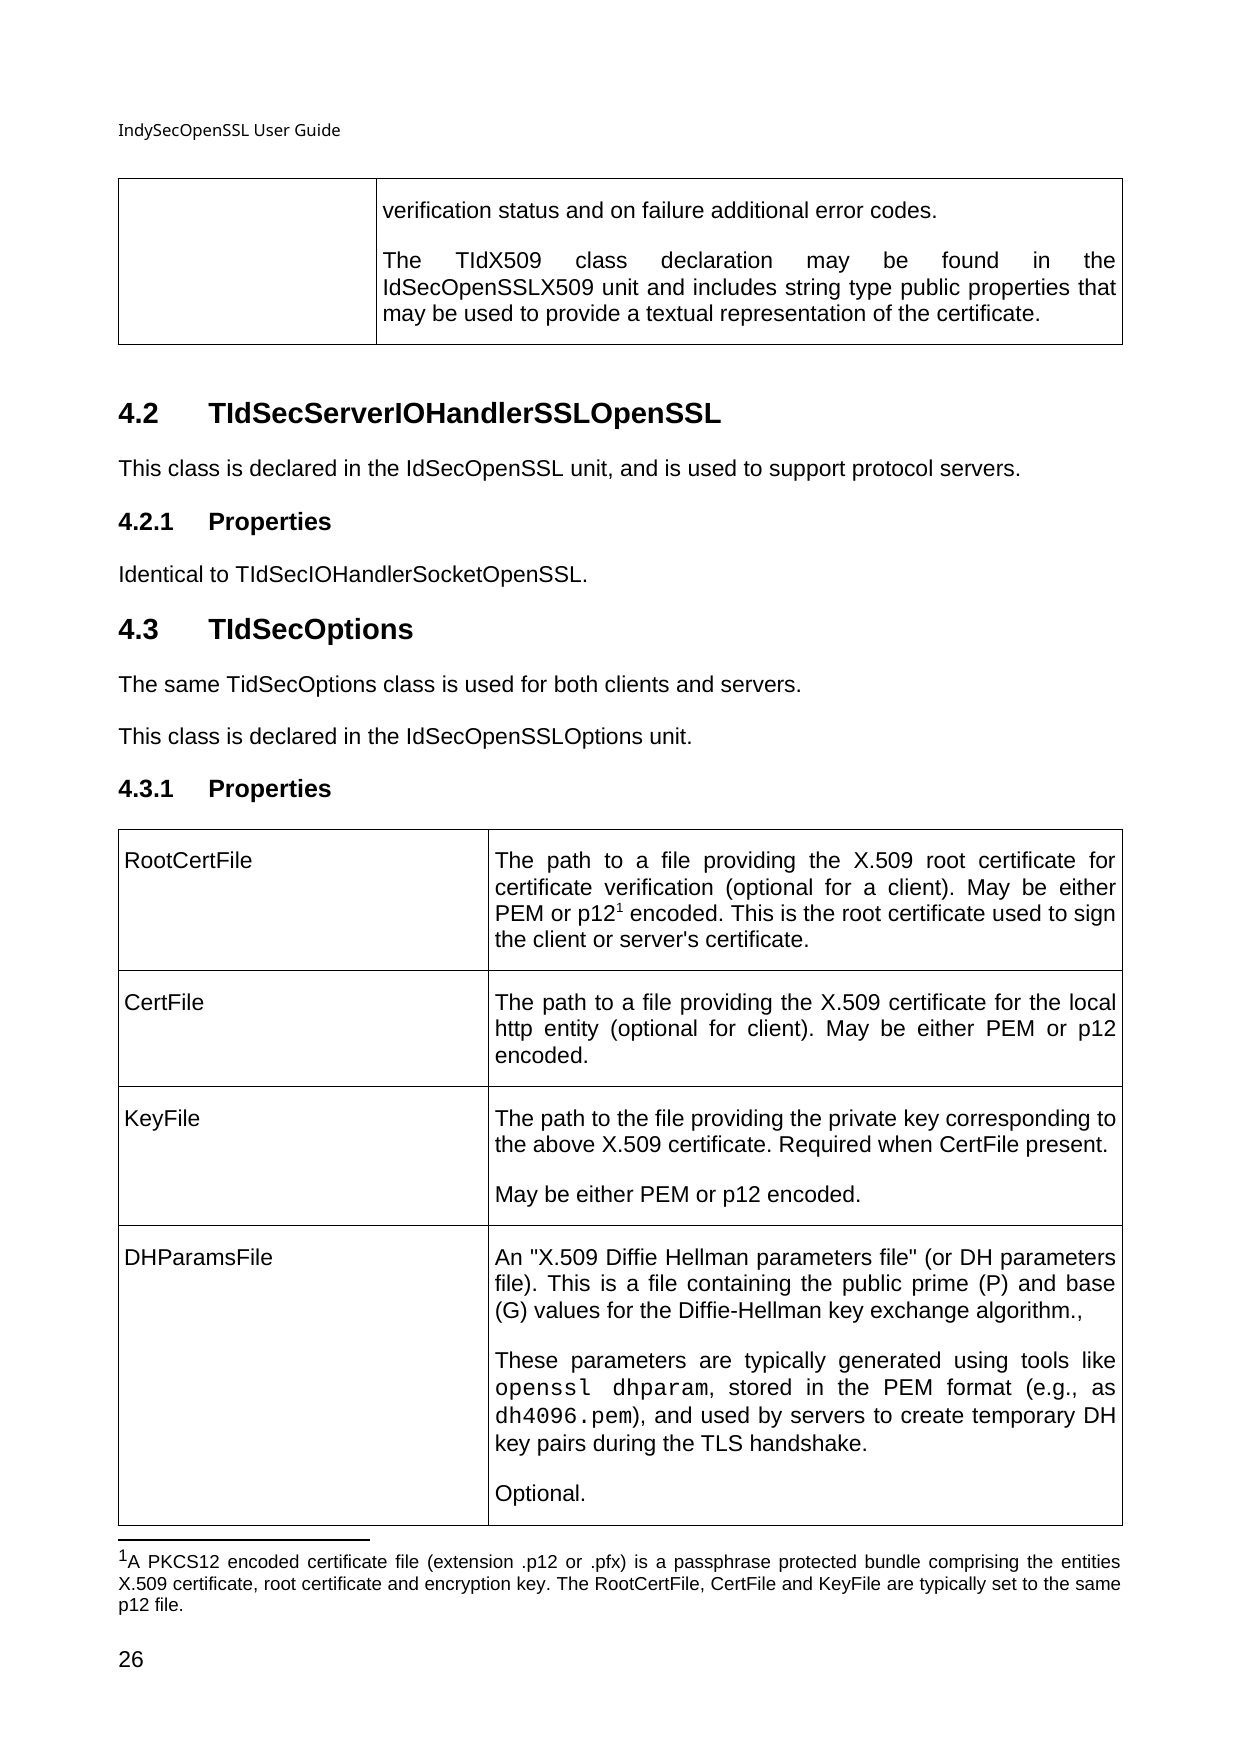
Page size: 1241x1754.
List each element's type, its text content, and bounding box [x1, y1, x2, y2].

subtitle TIdSecServerIOHandlerSSLOpenSSL [118, 396, 1122, 430]
table_cell DHParamsFile [119, 1226, 488, 1524]
subtitle Properties [118, 507, 1122, 536]
text This class is declared in the IdSecOpenSSL unit, and is used to support protocol servers. [118, 455, 1122, 482]
text This class is declared in the IdSecOpenSSLOptions unit. [118, 723, 1122, 749]
subtitle Properties [118, 774, 1122, 803]
subtitle TIdSecOptions [118, 612, 1122, 646]
table_header RootCertFile [119, 830, 488, 970]
text Identical to TIdSecIOHandlerSocketOpenSSL. [118, 561, 1122, 587]
text The same TidSecOptions class is used for both clients and servers. [118, 671, 1122, 698]
table_cell An "X.509 Diffie Hellman parameters file" (or DH parameters file). This is a file containing the public prime (P) and base (G) values for the Diffie-Hellman key exchange algorithm., These parameters are typically generated using tools like openssl dhparam, stored in the PEM format (e.g., as dh4096.pem), and used by servers to create temporary DH key pairs during the TLS handshake. Optional. [489, 1226, 1122, 1524]
table_header The path to a file providing the X.509 root certificate for certificate verification (optional for a client). May be either PEM or p12 encoded. This is the root certificate used to sign the client or server's certificate. [489, 830, 1122, 970]
table_cell The path to a file providing the X.509 certificate for the local http entity (optional for client). May be either PEM or p12 encoded. [489, 971, 1122, 1086]
table_cell verification status and on failure additional error codes. The TIdX509 class declaration may be found in the IdSecOpenSSLX509 unit and includes string type public properties that may be used to provide a textual representation of the certificate. [377, 179, 1122, 344]
table_cell The path to the file providing the private key corresponding to the above X.509 certificate. Required when CertFile present. May be either PEM or p12 encoded. [489, 1087, 1122, 1225]
table_cell CertFile [119, 971, 488, 1086]
table_cell KeyFile [119, 1087, 488, 1225]
table_cell [119, 179, 376, 344]
